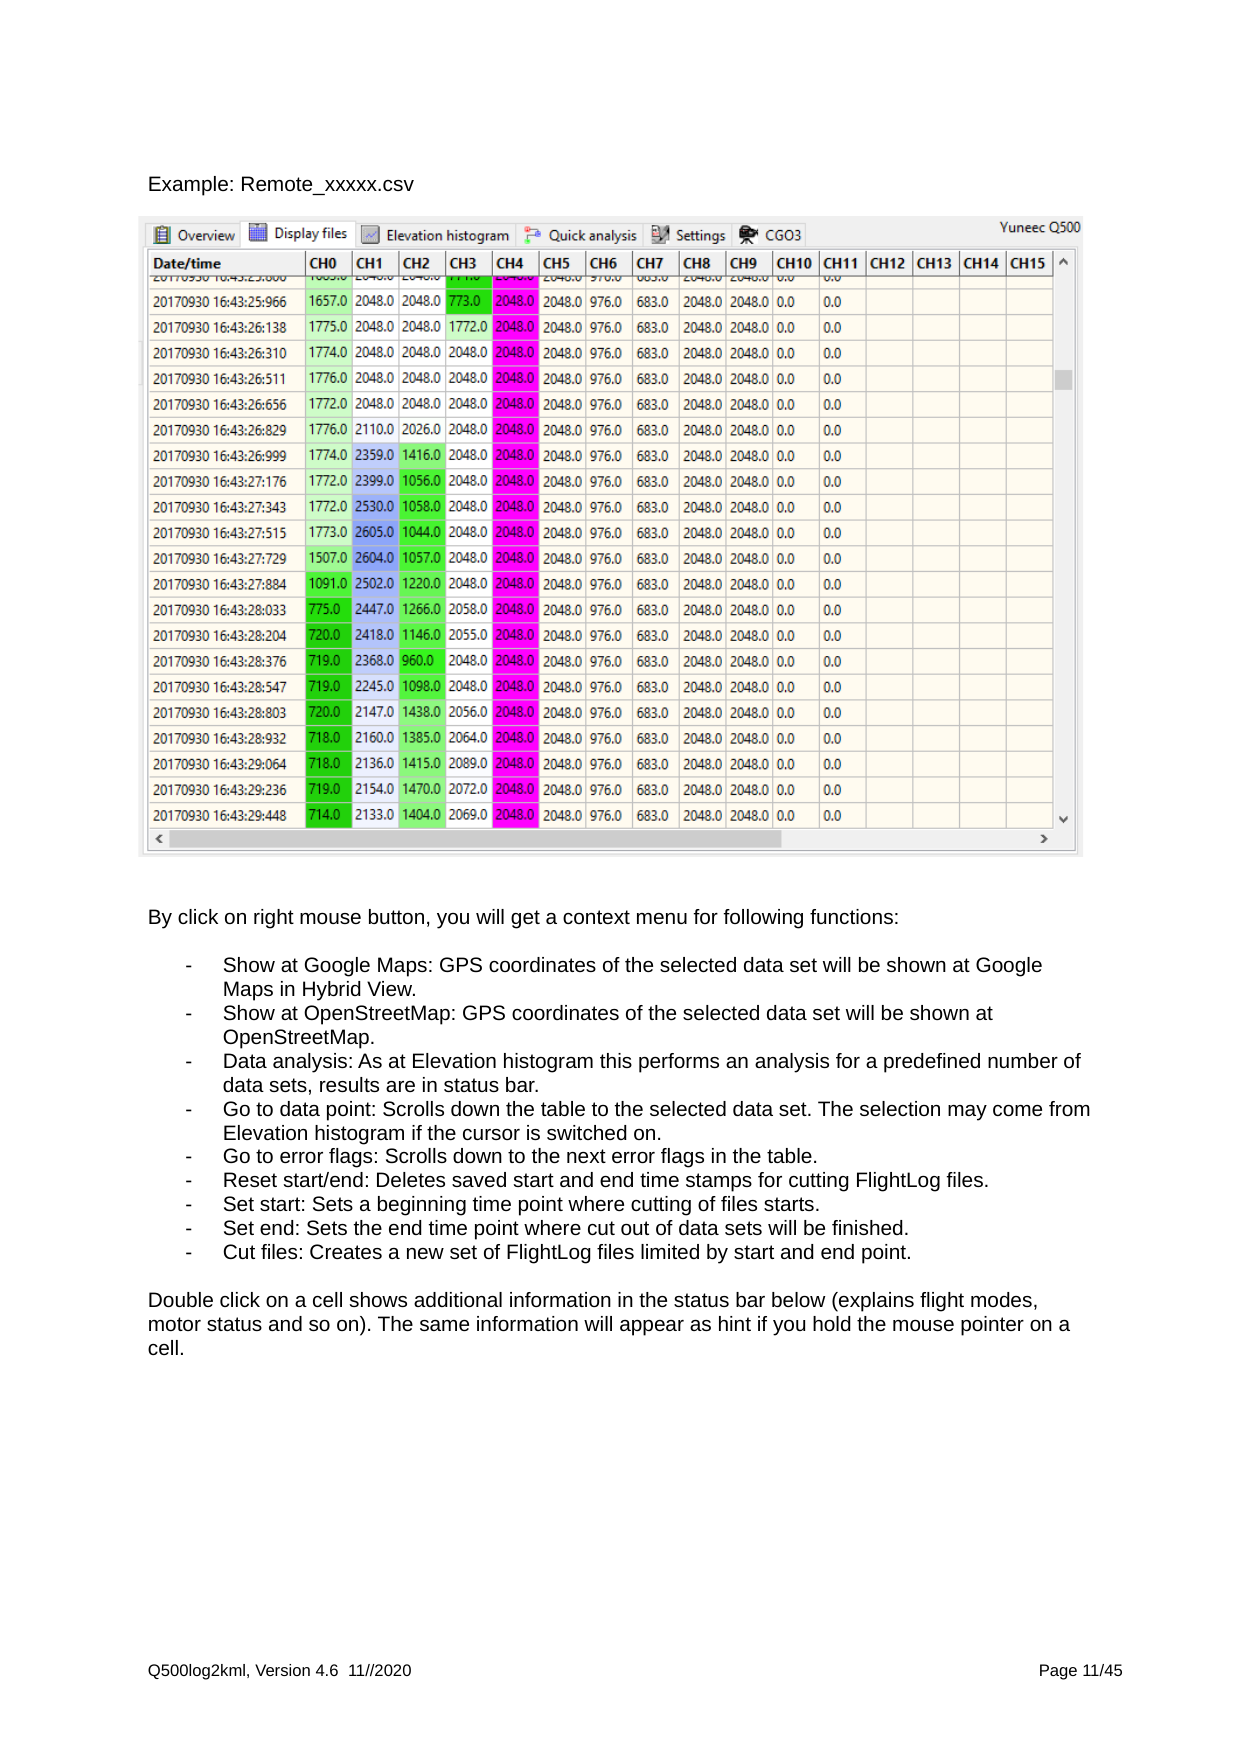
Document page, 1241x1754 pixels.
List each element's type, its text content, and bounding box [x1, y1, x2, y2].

list Set end: Sets the end time point where cut out of data sets will be finished. [185, 1216, 1093, 1240]
list Go to data point: Scrolls down the table to the selected data set. The selection may come from Elevation histogram if the cursor is switched on. [185, 1096, 1093, 1144]
list Show at Google Maps: GPS coordinates of the selected data set will be shown at Google Maps in Hybrid View. [185, 953, 1093, 1001]
list Reset start/end: Deletes saved start and end time stamps for cutting FlightLog files. [185, 1168, 1093, 1192]
list Set start: Sets a beginning time point where cutting of files starts. [185, 1192, 1093, 1216]
text Example: Remote_xxxxx.csv [148, 172, 1093, 196]
list Go to error flags: Scrolls down to the next error flags in the table. [185, 1144, 1093, 1168]
list Data analysis: As at Elevation histogram this performs an analysis for a predefined number of data sets, results are in status bar. [185, 1048, 1093, 1096]
text Double click on a cell shows additional information in the status bar below (explains flight modes, motor status and so on). The same information will appear as hint if you hold the mouse pointer on a cell. [148, 1288, 1093, 1360]
text By click on right mouse button, you will get a context menu for following functions: [148, 905, 1093, 929]
list Cut files: Creates a new set of FlightLog files limited by start and end point. [185, 1240, 1093, 1264]
list Show at OpenStreetMap: GPS coordinates of the selected data set will be shown at OpenStreetMap. [185, 1001, 1093, 1048]
picture [138, 216, 1084, 857]
